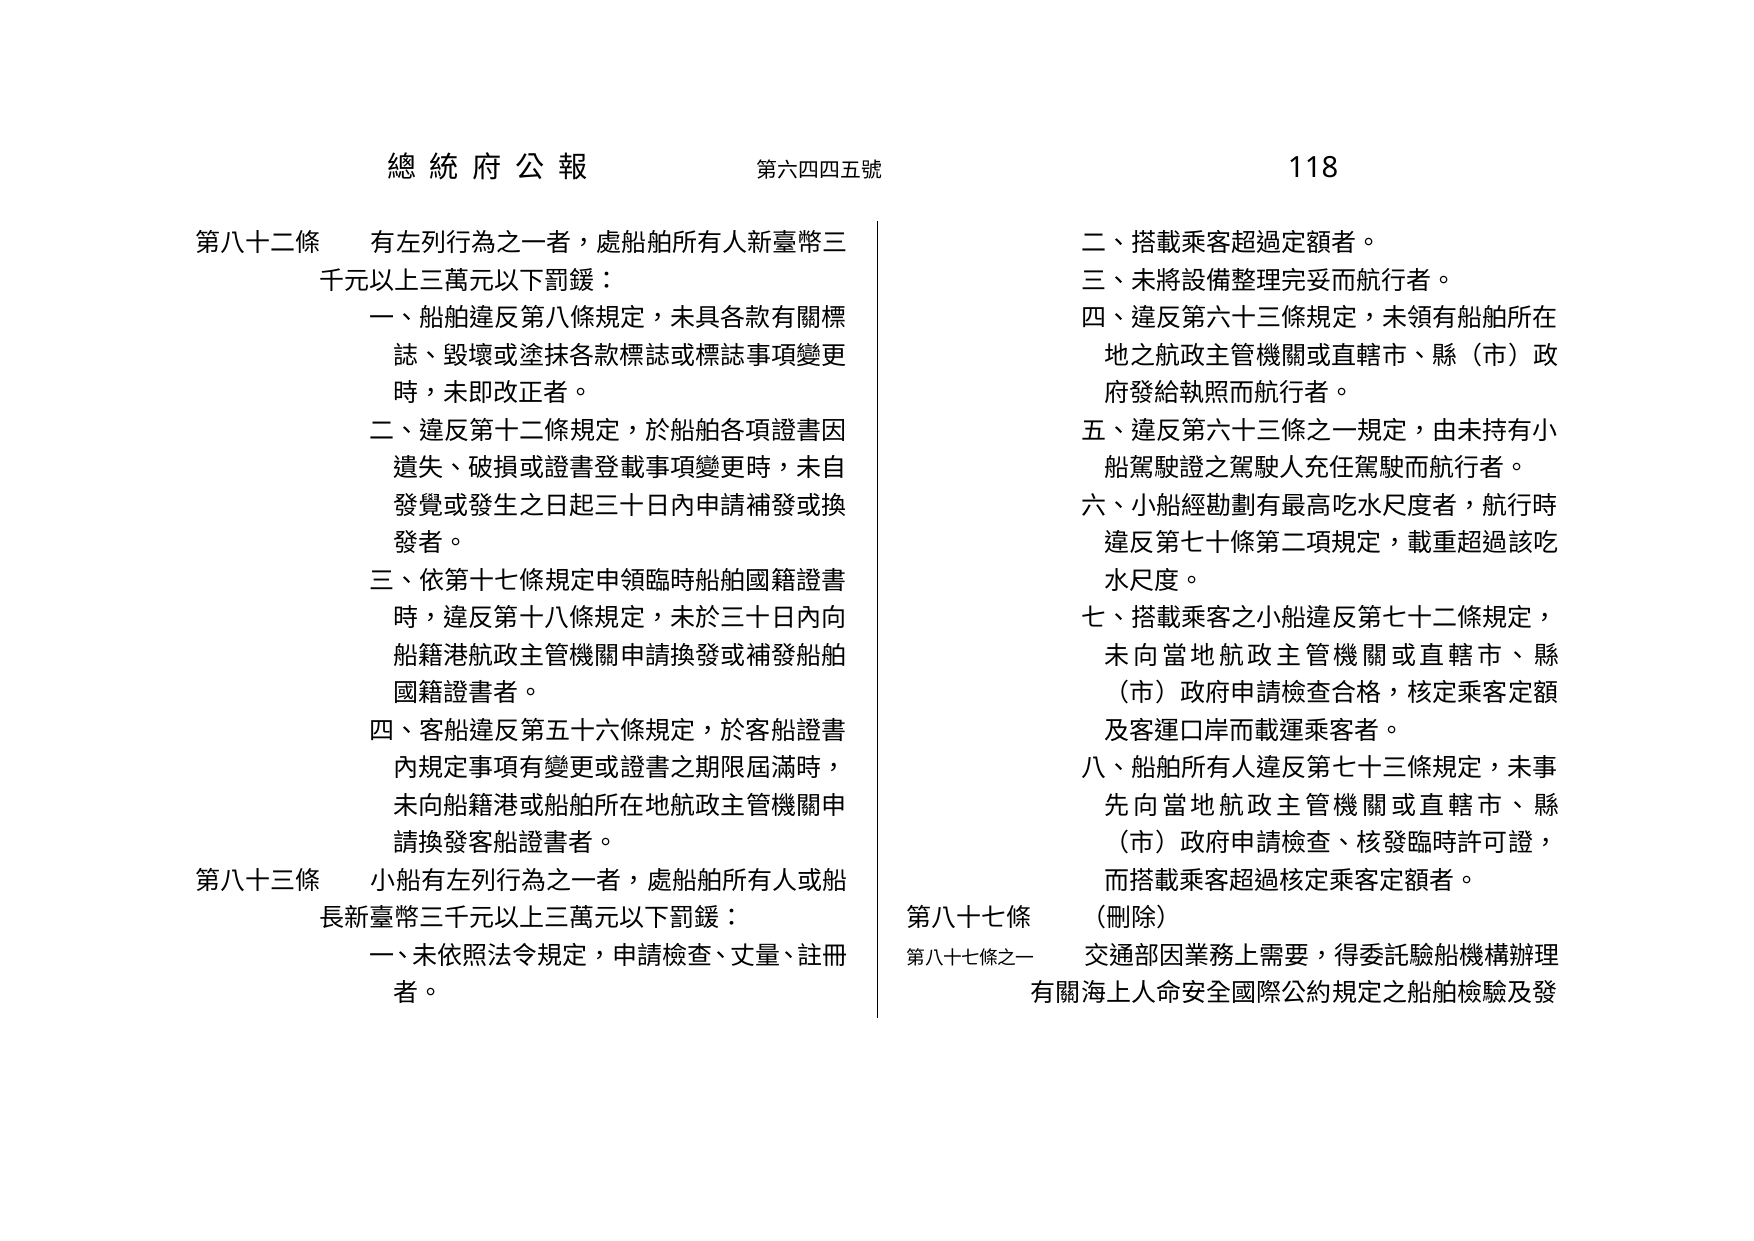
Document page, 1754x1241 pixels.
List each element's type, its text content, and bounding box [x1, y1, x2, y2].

text 二、違反第十二條規定，於船舶各項證書因遺失、破損或證書登載事項變更時，未自發覺或發生之日起三十日內申請補發或換發者。 [369, 409, 847, 559]
text 三、未將設備整理完妥而航行者。 [1081, 259, 1559, 297]
text 七、搭載乘客之小船違反第七十二條規定，未向當地航政主管機關或直轄市、縣（市）政府申請檢查合格，核定乘客定額及客運口岸而載運乘客者。 [1081, 597, 1559, 747]
text 第八十七條 （刪除） [907, 897, 1559, 934]
text 第八十二條 有左列行為之一者，處船舶所有人新臺幣三千元以上三萬元以下罰鍰： [195, 222, 847, 297]
text 四、客船違反第五十六條規定，於客船證書內規定事項有變更或證書之期限屆滿時，未向船籍港或船舶所在地航政主管機關申請換發客船證書者。 [369, 709, 847, 859]
text 第八十七條之一 交通部因業務上需要，得委託驗船機構辦理有關海上人命安全國際公約規定之船舶檢驗及發 [907, 934, 1559, 1009]
text 六、小船經勘劃有最高吃水尺度者，航行時違反第七十條第二項規定，載重超過該吃水尺度。 [1081, 484, 1559, 597]
text 五、違反第六十三條之一規定，由未持有小船駕駛證之駕駛人充任駕駛而航行者。 [1081, 409, 1559, 484]
text 一、未依照法令規定，申請檢查、丈量、註冊者。 [369, 934, 847, 1009]
text 八、船舶所有人違反第七十三條規定，未事先向當地航政主管機關或直轄市、縣（市）政府申請檢查、核發臨時許可證，而搭載乘客超過核定乘客定額者。 [1081, 747, 1559, 897]
text 一、船舶違反第八條規定，未具各款有關標誌、毀壞或塗抹各款標誌或標誌事項變更時，未即改正者。 [369, 297, 847, 409]
text 二、搭載乘客超過定額者。 [1081, 222, 1559, 259]
text 三、依第十七條規定申領臨時船舶國籍證書時，違反第十八條規定，未於三十日內向船籍港航政主管機關申請換發或補發船舶國籍證書者。 [369, 559, 847, 709]
text 第八十三條 小船有左列行為之一者，處船舶所有人或船長新臺幣三千元以上三萬元以下罰鍰： [195, 859, 847, 934]
text 四、違反第六十三條規定，未領有船舶所在地之航政主管機關或直轄市、縣（市）政府發給執照而航行者。 [1081, 297, 1559, 409]
